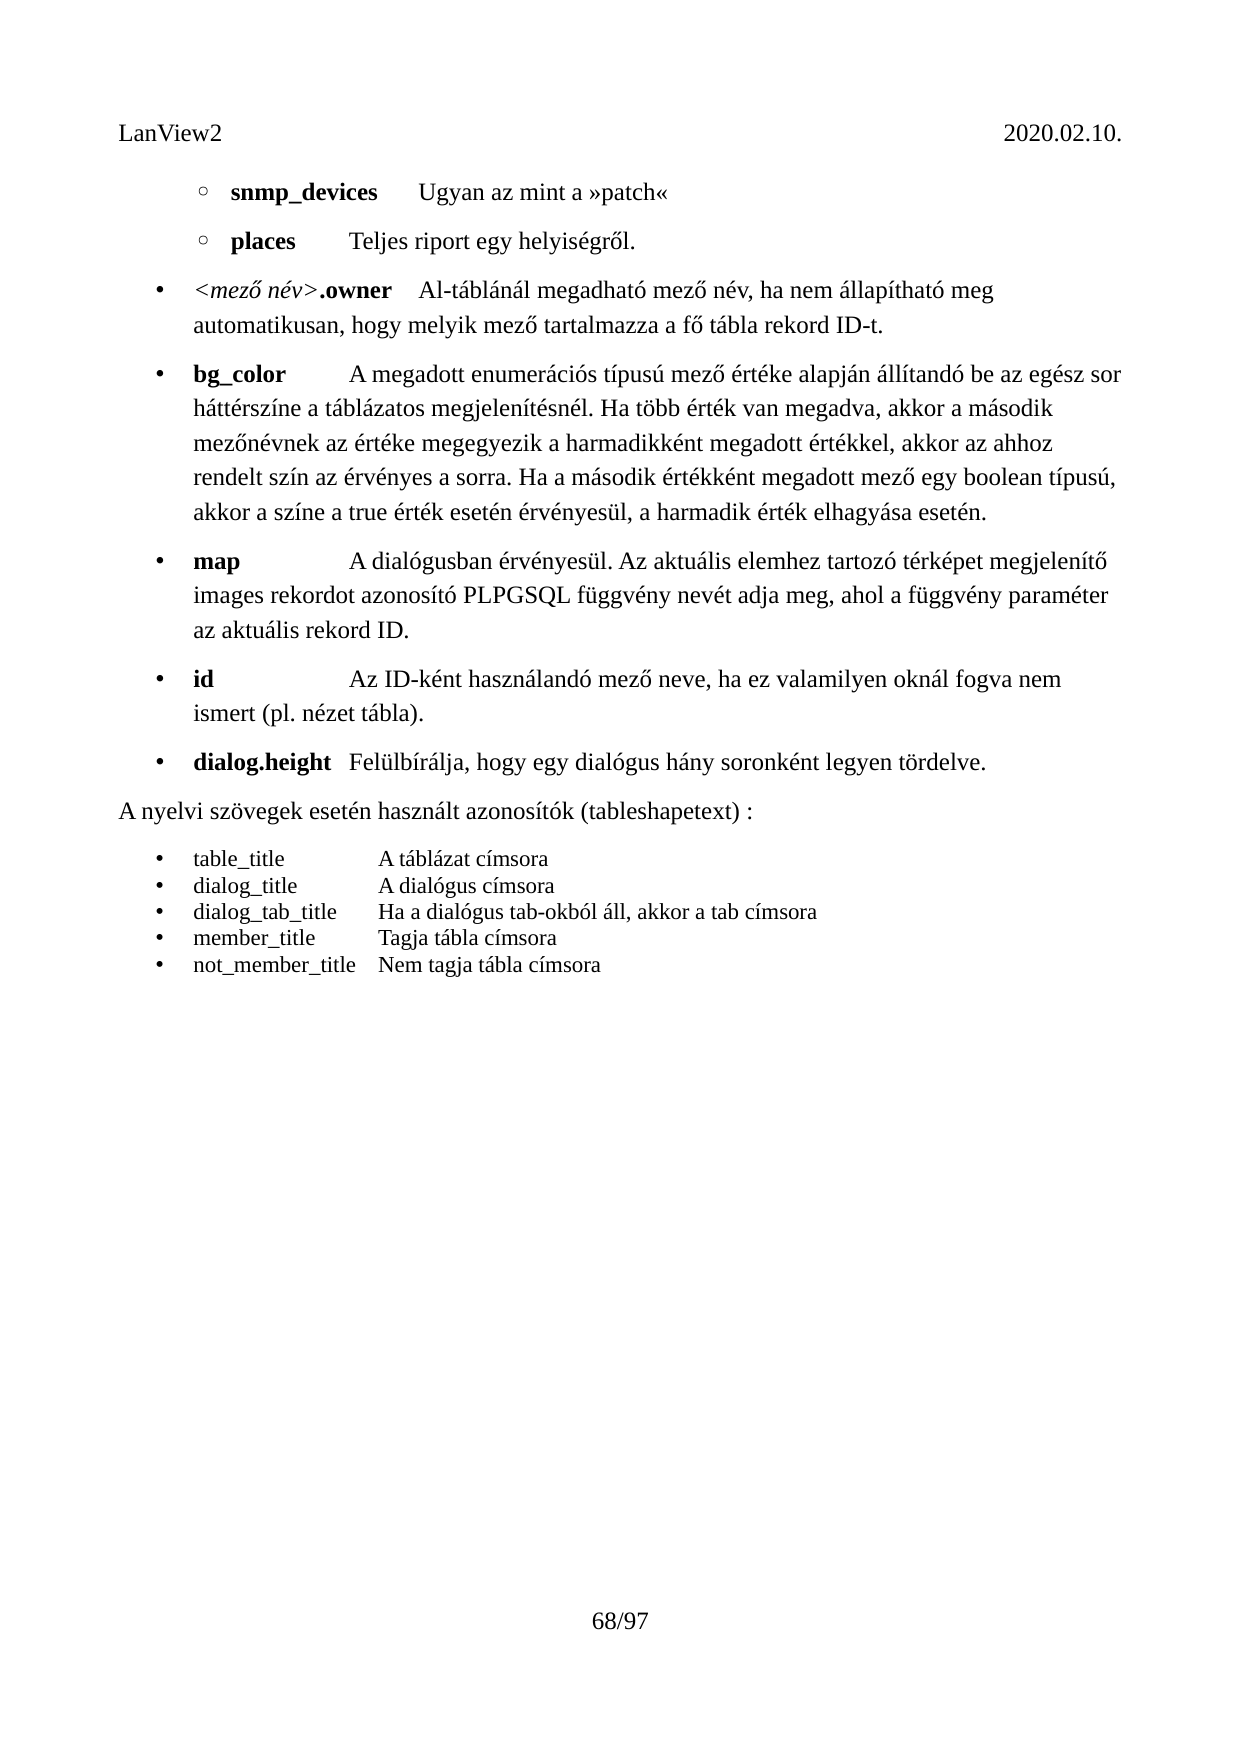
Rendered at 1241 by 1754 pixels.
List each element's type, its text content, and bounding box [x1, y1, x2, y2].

list map A dialógusban érvényesül. Az aktuális elemhez tartozó térképet megjelenítő images rekordot azonosító PLPGSQL függvény nevét adja meg, ahol a függvény paraméter az aktuális rekord ID. [156, 546, 1122, 643]
list bg_color A megadott enumerációs típusú mező értéke alapján állítandó be az egész sor háttérszíne a táblázatos megjelenítésnél. Ha több érték van megadva, akkor a második mezőnévnek az értéke megegyezik a harmadikként megadott értékkel, akkor az ahhoz rendelt szín az érvényes a sorra. Ha a második értékként megadott mező egy boolean típusú, akkor a színe a true érték esetén érvényesül, a harmadik érték elhagyása esetén. [156, 359, 1122, 525]
list dialog_tab_title Ha a dialógus tab-okból áll, akkor a tab címsora [156, 898, 1122, 924]
list dialog.height Felülbírálja, hogy egy dialógus hány soronként legyen tördelve. [156, 747, 1122, 776]
list member_title Tagja tábla címsora [156, 924, 1122, 951]
list snmp_devices Ugyan az mint a »patch« [193, 177, 1122, 206]
list places Teljes riport egy helyiségről. [193, 226, 1122, 255]
list id Az ID-ként használandó mező neve, ha ez valamilyen oknál fogva nem ismert (pl. nézet tábla). [156, 664, 1122, 727]
list dialog_title A dialógus címsora [156, 872, 1122, 898]
list table_title A táblázat címsora [156, 845, 1122, 872]
list <mező név>.owner Al-táblánál megadható mező név, ha nem állapítható meg automatikusan, hogy melyik mező tartalmazza a fő tábla rekord ID-t. [156, 275, 1122, 338]
text A nyelvi szövegek esetén használt azonosítók (tableshapetext) : [118, 796, 1122, 825]
list not_member_title Nem tagja tábla címsora [156, 951, 1122, 977]
